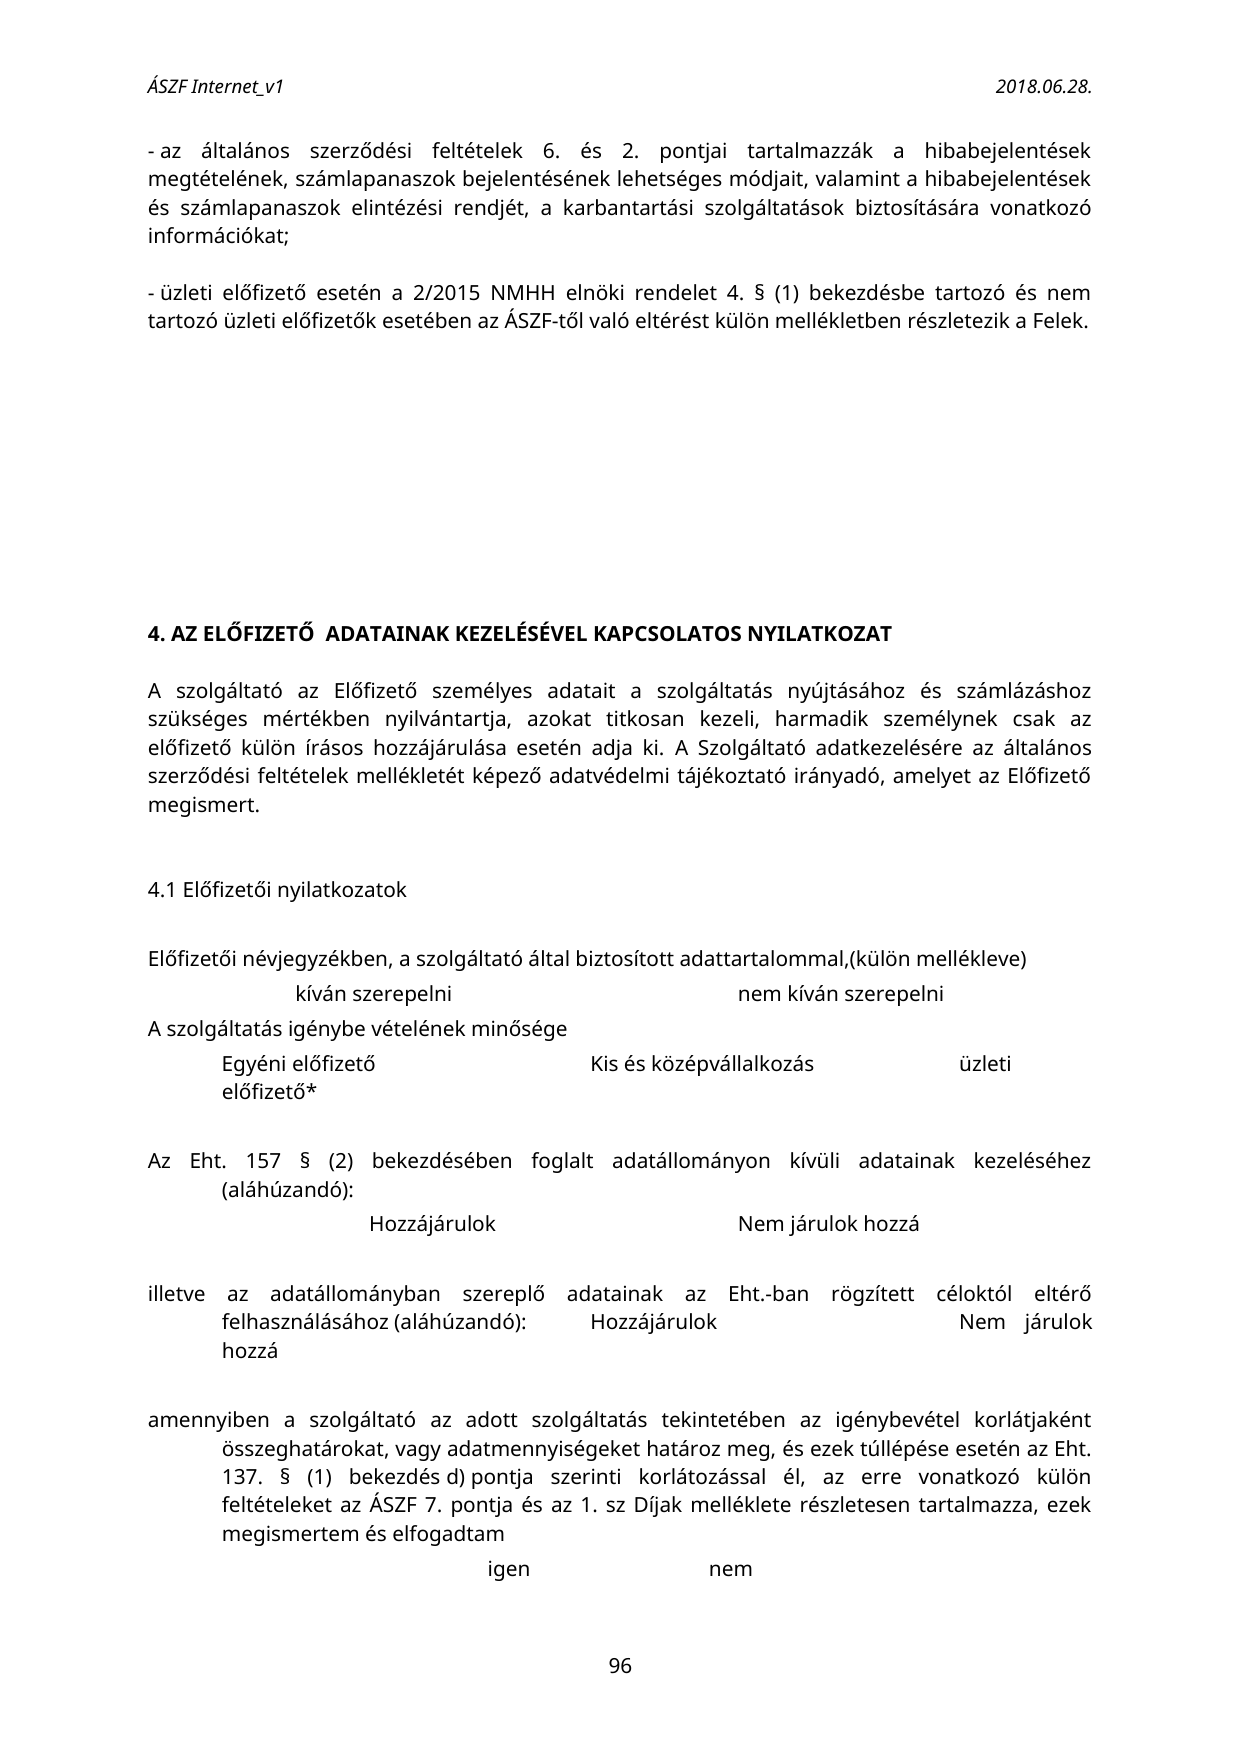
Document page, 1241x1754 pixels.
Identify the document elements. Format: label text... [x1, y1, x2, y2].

text igen nem [148, 1554, 1092, 1582]
text Hozzájárulok Nem járulok hozzá [148, 1209, 1092, 1238]
text amennyiben a szolgáltató az adott szolgáltatás tekintetében az igénybevétel korlátjaként összeghatárokat, vagy adatmennyiségeket határoz meg, és ezek túllépése esetén az Eht. 137. § (1) bekezdés d) pontja szerinti korlátozással él, az erre vonatkozó külön feltételeket az ÁSZF 7. pontja és az 1. sz Díjak melléklete részletesen tartalmazza, ezek megismertem és elfogadtam [148, 1405, 1092, 1547]
text 4.1 Előfizetői nyilatkozatok [148, 875, 1092, 904]
text Előfizetői névjegyzékben, a szolgáltató által biztosított adattartalommal,(külön mellékleve) [148, 944, 1092, 973]
text Az Eht. 157 § (2) bekezdésében foglalt adatállományon kívüli adatainak kezeléséhez (aláhúzandó): [148, 1146, 1092, 1203]
text illetve az adatállományban szereplő adatainak az Eht.-ban rögzített céloktól eltérő felhasználásához (aláhúzandó): Hozzájárulok Nem járulok hozzá [148, 1279, 1092, 1364]
text kíván szerepelni nem kíván szerepelni [222, 979, 1092, 1008]
text A szolgáltató az Előfizető személyes adatait a szolgáltatás nyújtásához és számlázáshoz szükséges mértékben nyilvántartja, azokat titkosan kezeli, harmadik személynek csak az előfizető külön írásos hozzájárulása esetén adja ki. A Szolgáltató adatkezelésére az általános szerződési feltételek mellékletét képező adatvédelmi tájékoztató irányadó, amelyet az Előfizető megismert. [148, 676, 1092, 818]
text Egyéni előfizető Kis és középvállalkozás üzleti előfizető* [221, 1049, 1092, 1106]
text - üzleti előfizető esetén a 2/2015 NMHH elnöki rendelet 4. § (1) bekezdésbe tartozó és nem tartozó üzleti előfizetők esetében az ÁSZF-től való eltérést külön mellékletben részletezik a Felek. [148, 278, 1092, 335]
text - az általános szerződési feltételek 6. és 2. pontjai tartalmazzák a hibabejelentések megtételének, számlapanaszok bejelentésének lehetséges módjait, valamint a hibabejelentések és számlapanaszok elintézési rendjét, a karbantartási szolgáltatások biztosítására vonatkozó információkat; [148, 136, 1092, 249]
text A szolgáltatás igénybe vételének minősége [148, 1014, 1092, 1042]
text 4. AZ ELŐFIZETŐ ADATAINAK KEZELÉSÉVEL KAPCSOLATOS NYILATKOZAT [148, 619, 1092, 648]
